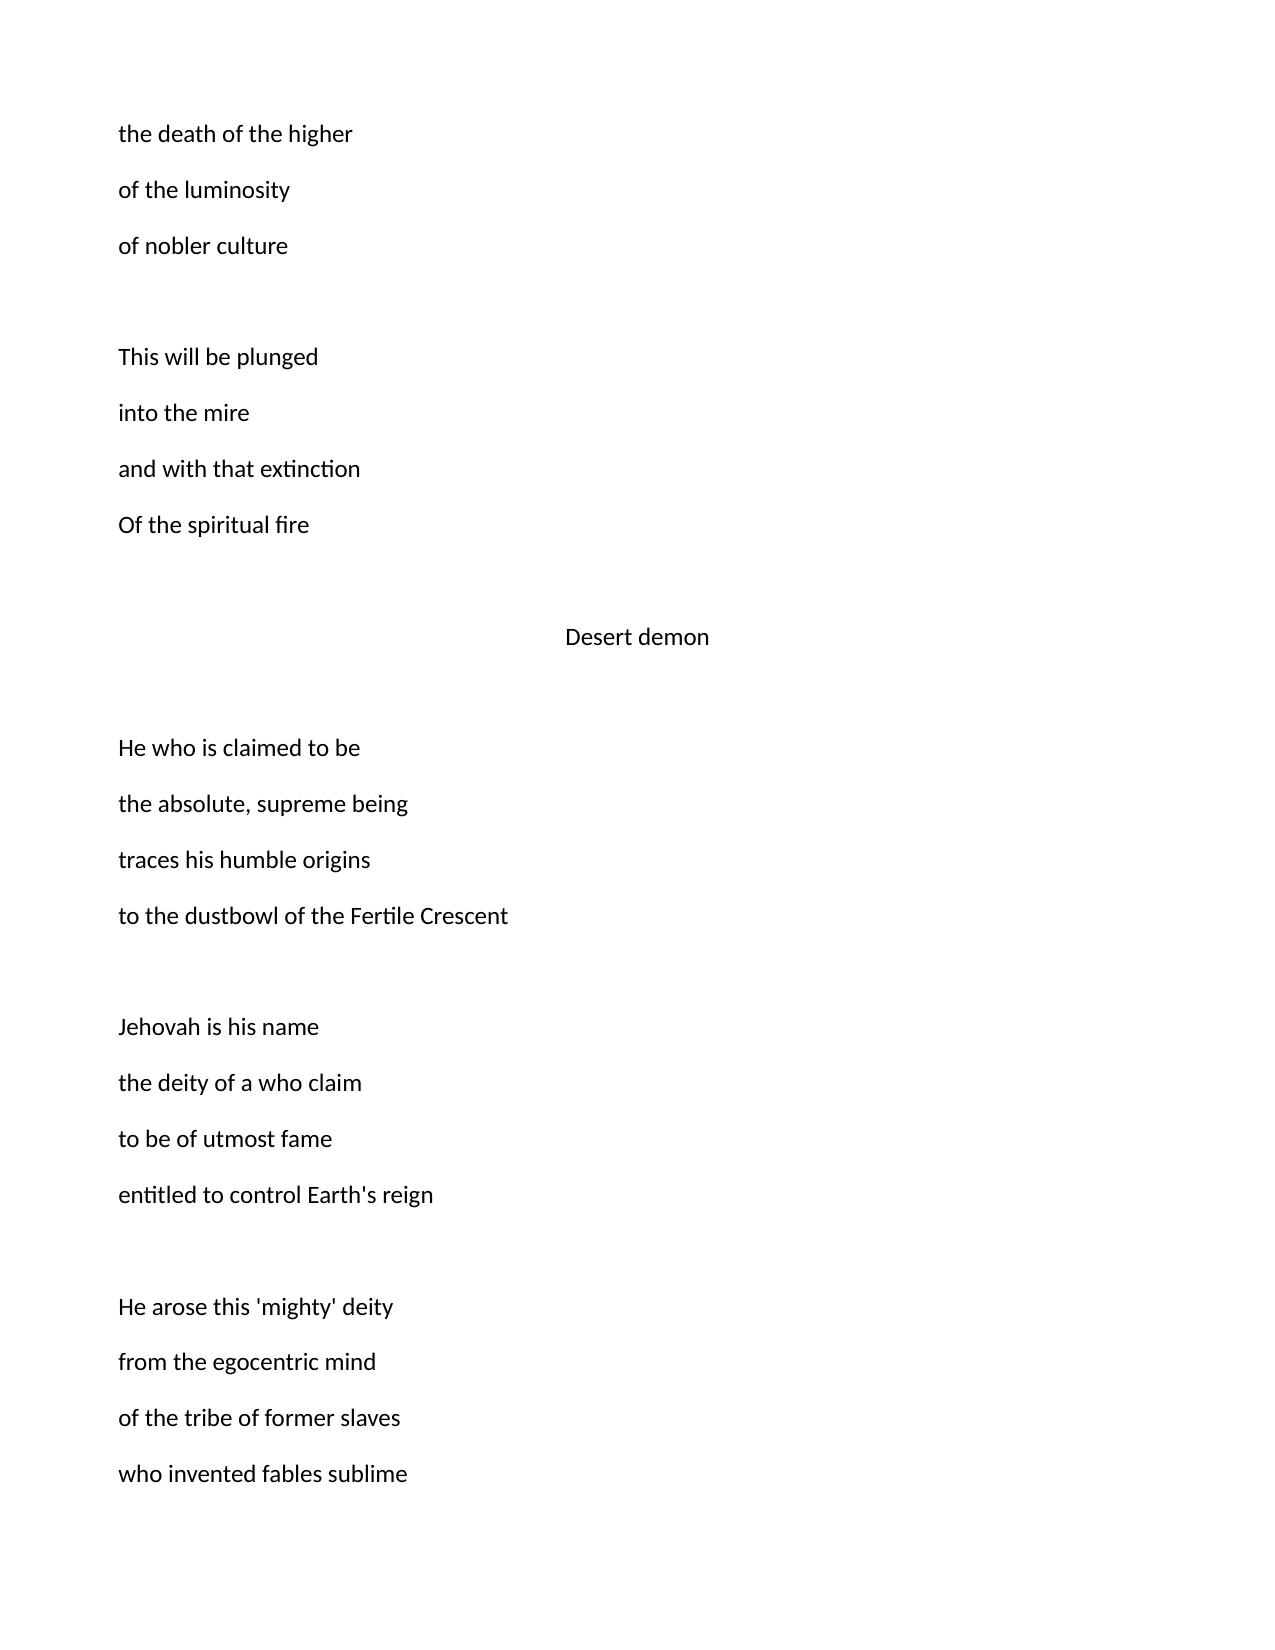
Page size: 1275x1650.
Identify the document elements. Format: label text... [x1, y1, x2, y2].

text traces his humble origins [118, 844, 1157, 874]
text He arose this 'mighty' deity [118, 1291, 1157, 1321]
text to be of utmost fame [118, 1123, 1157, 1154]
text of the luminosity [118, 174, 1157, 204]
text of nobler culture [118, 230, 1157, 260]
text to the dustbowl of the Fertile Crescent [118, 900, 1157, 930]
text who invented fables sublime [118, 1458, 1157, 1489]
text and with that extinction [118, 453, 1157, 484]
text He who is claimed to be [118, 732, 1157, 763]
text into the mire [118, 397, 1157, 428]
text entitled to control Earth's reign [118, 1179, 1157, 1209]
text the deity of a who claim [118, 1067, 1157, 1098]
text from the egocentric mind [118, 1346, 1157, 1377]
text This will be plunged [118, 341, 1157, 372]
text Jehovah is his name [118, 1011, 1157, 1042]
text Desert demon [118, 621, 1157, 651]
text the absolute, supreme being [118, 788, 1157, 819]
text of the tribe of former slaves [118, 1402, 1157, 1433]
text Of the spiritual fire [118, 509, 1157, 539]
text the death of the higher [118, 118, 1157, 149]
